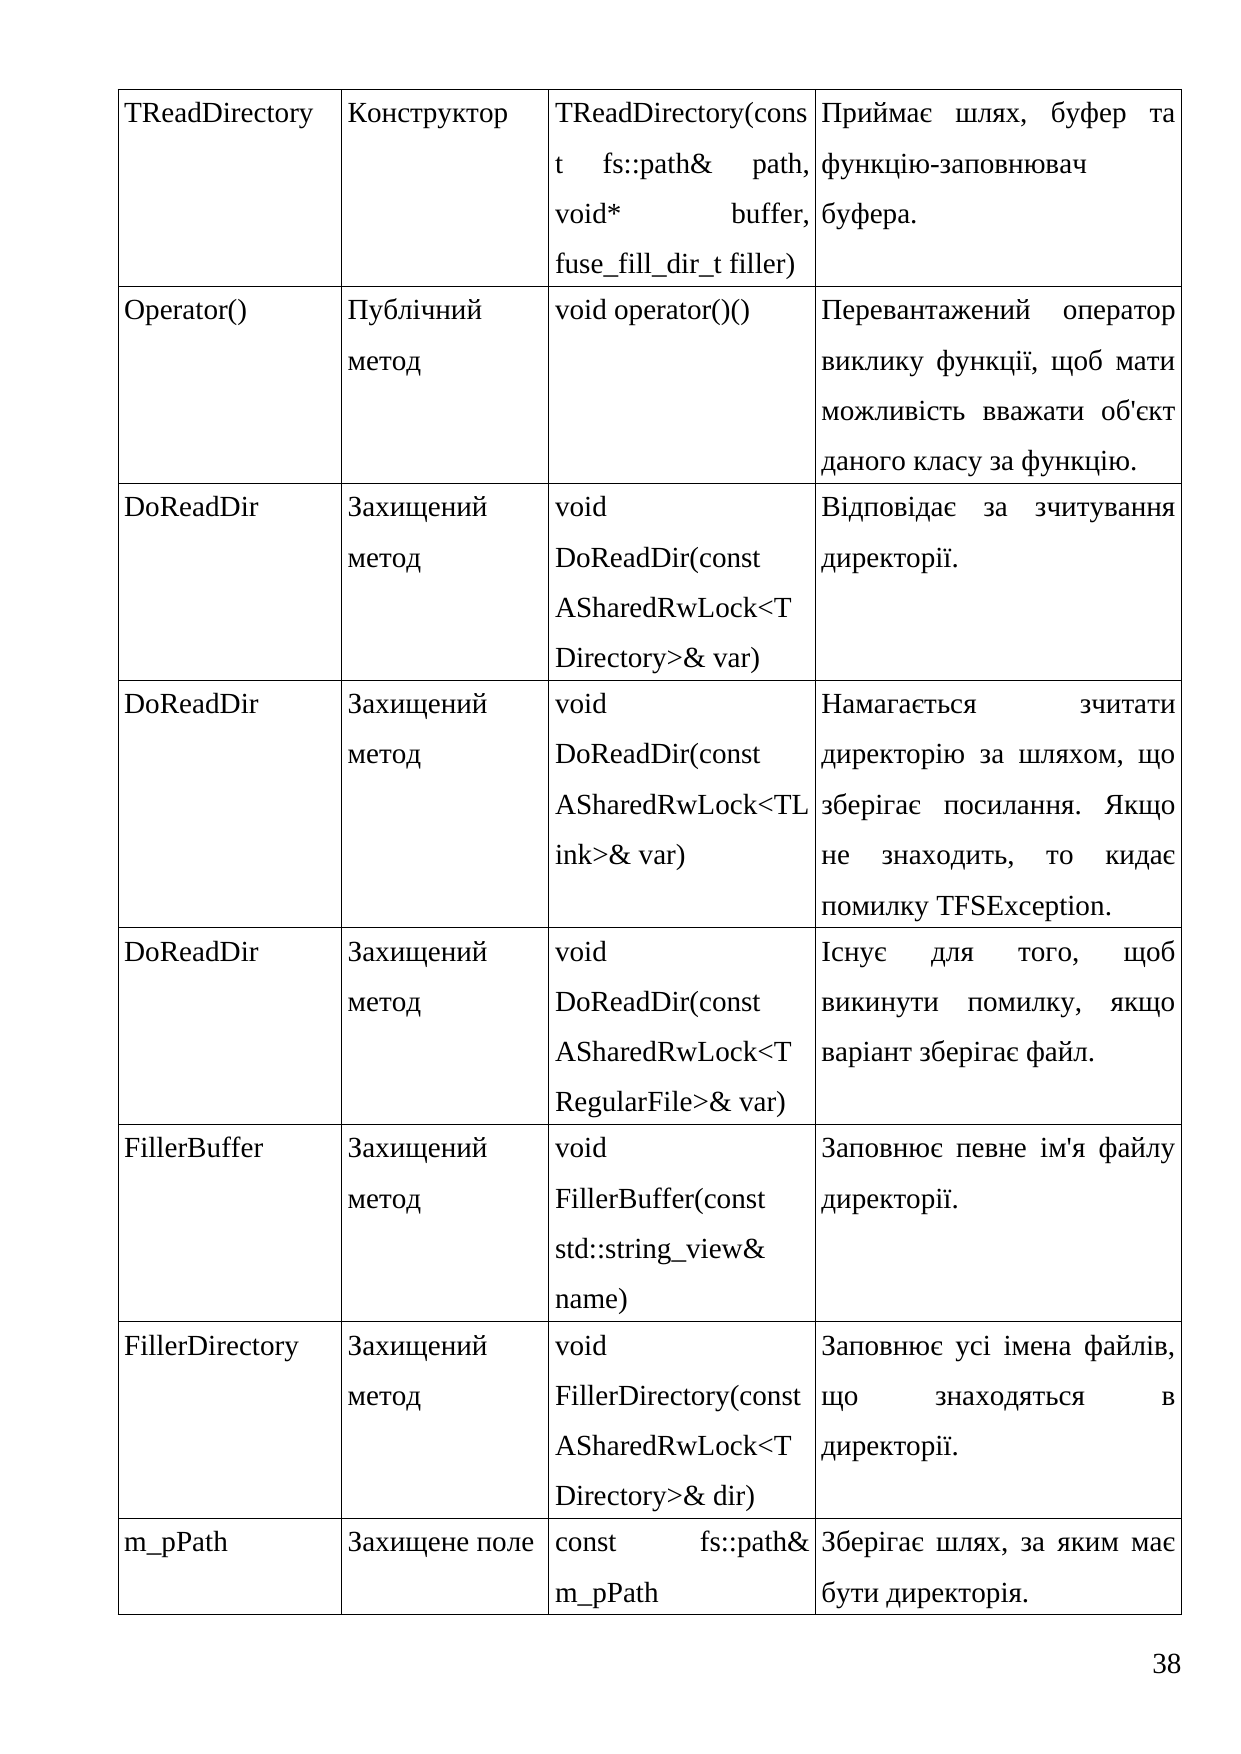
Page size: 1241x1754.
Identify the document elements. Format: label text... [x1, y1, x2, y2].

table_cell Публічний метод [342, 287, 548, 483]
table_cell Захищений метод [342, 1322, 548, 1518]
table_cell Перевантажений оператор виклику функції, щоб мати можливість вважати об'єкт даного класу за функцію. [816, 287, 1181, 483]
table_cell void DoReadDir(const ASharedRwLock<TRegularFile>& var) [549, 928, 815, 1124]
table_cell void DoReadDir(const ASharedRwLock<TLink>& var) [549, 681, 815, 927]
table_cell DoReadDir [119, 484, 341, 679]
table_cell FillerBuffer [119, 1125, 341, 1321]
table_cell void operator()() [549, 287, 815, 483]
table_cell Захищений метод [342, 681, 548, 927]
table_cell DoReadDir [119, 928, 341, 1124]
table_cell const fs::path& m_pPath [549, 1519, 815, 1614]
table_cell Захищений метод [342, 928, 548, 1124]
table_cell m_pPath [119, 1519, 341, 1614]
table_cell Зберігає шлях, за яким має бути директорія. [816, 1519, 1181, 1614]
table_cell Конструктор [342, 90, 548, 286]
table_cell Захищений метод [342, 1125, 548, 1321]
table_cell Заповнює усі імена файлів, що знаходяться в директорії. [816, 1322, 1181, 1518]
table_cell Заповнює певне ім'я файлу директорії. [816, 1125, 1181, 1321]
table_cell Захищене поле [342, 1519, 548, 1614]
table_cell Operator() [119, 287, 341, 483]
table_cell void FillerBuffer(const std::string_view& name) [549, 1125, 815, 1321]
table_cell TReadDirectory [119, 90, 341, 286]
table_cell Відповідає за зчитування директорії. [816, 484, 1181, 679]
table_cell Намагається зчитати директорію за шляхом, що зберігає посилання. Якщо не знаходить, то кидає помилку TFSException. [816, 681, 1181, 927]
table_cell FillerDirectory [119, 1322, 341, 1518]
table_cell DoReadDir [119, 681, 341, 927]
table_cell TReadDirectory(const fs::path& path, void* buffer, fuse_fill_dir_t filler) [549, 90, 815, 286]
table_cell Існує для того, щоб викинути помилку, якщо варіант зберігає файл. [816, 928, 1181, 1124]
table_cell void DoReadDir(const ASharedRwLock<TDirectory>& var) [549, 484, 815, 679]
table_cell Приймає шлях, буфер та функцію-заповнювач буфера. [816, 90, 1181, 286]
table_cell void FillerDirectory(const ASharedRwLock<TDirectory>& dir) [549, 1322, 815, 1518]
table_cell Захищений метод [342, 484, 548, 679]
